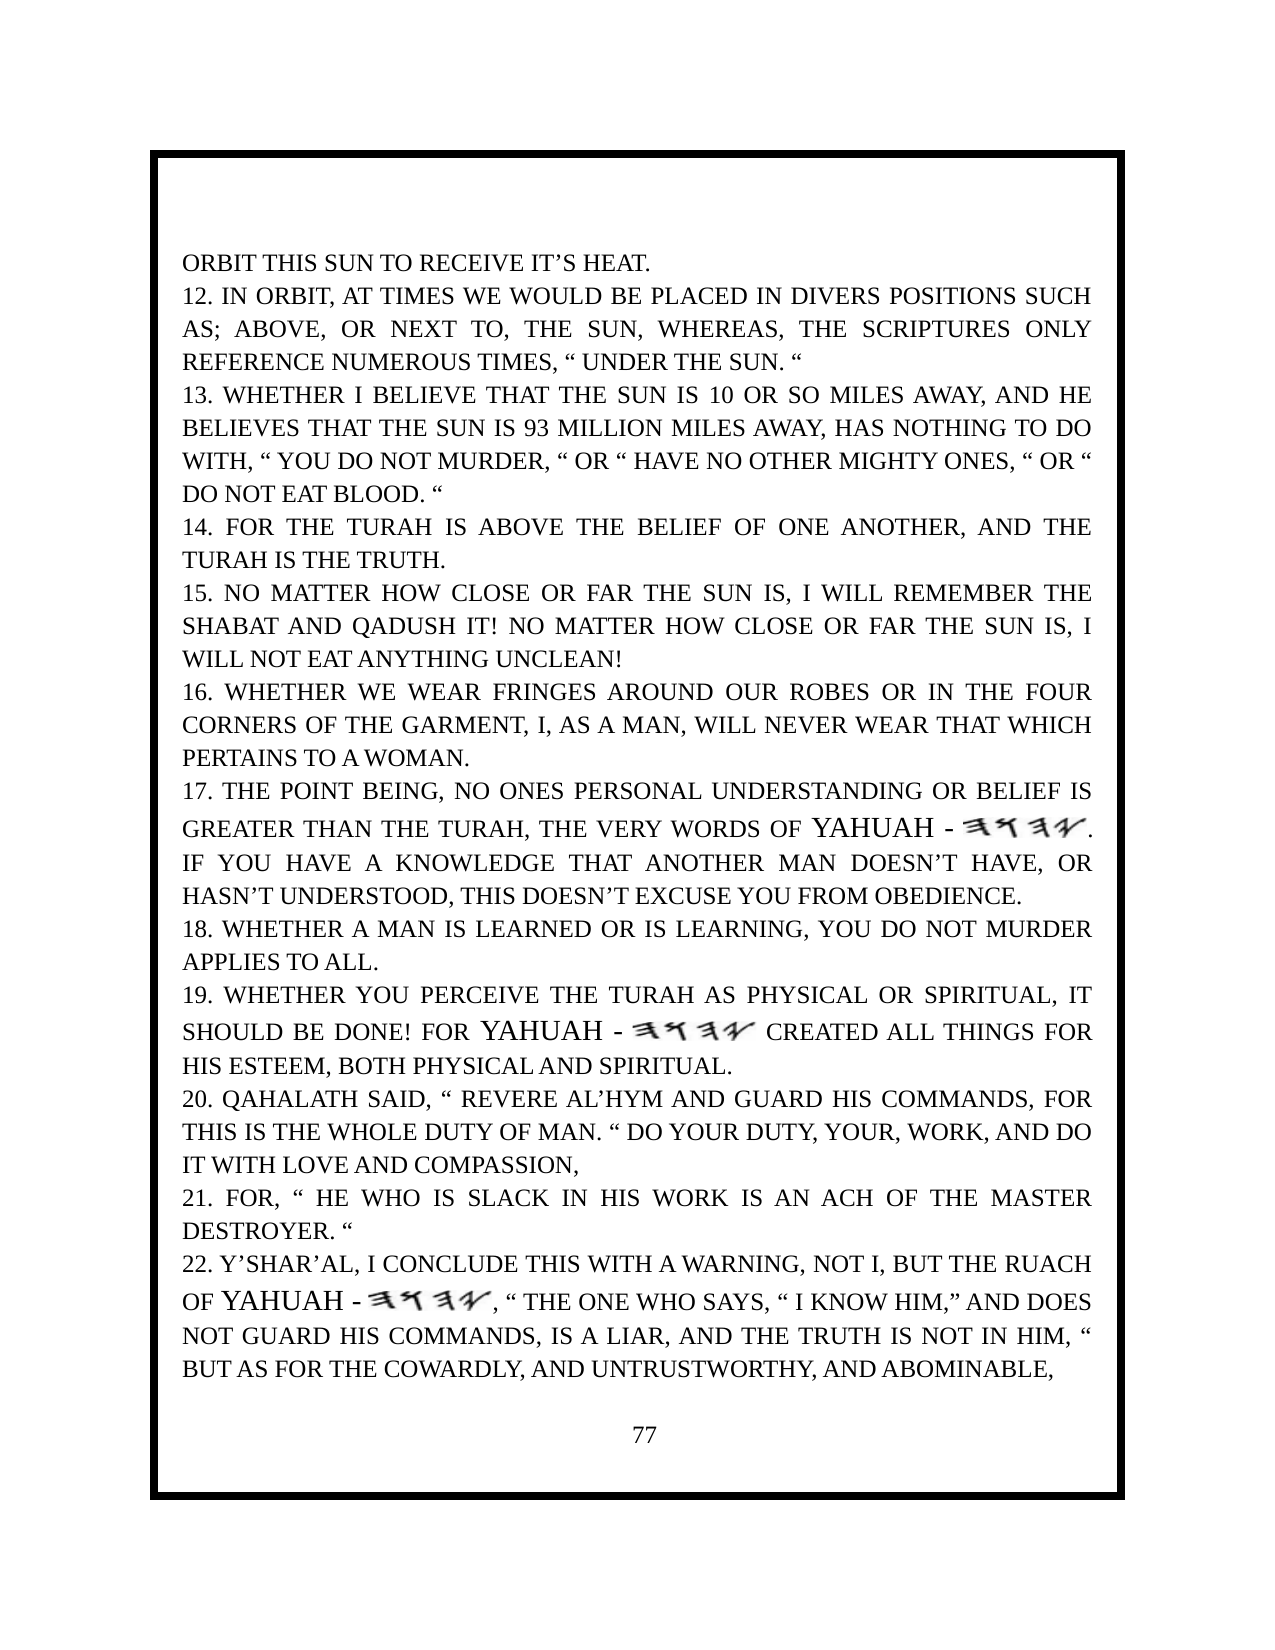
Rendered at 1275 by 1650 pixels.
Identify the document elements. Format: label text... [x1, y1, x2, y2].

text 77 [182, 1420, 1093, 1449]
text 22. Y’SHAR’AL, I CONCLUDE THIS WITH A WARNING, NOT I, BUT THE RUACH OF YAHUAH - , “ THE ONE WHO SAYS, “ I KNOW HIM,” AND DOES NOT GUARD HIS COMMANDS, IS A LIAR, AND THE TRUTH IS NOT IN HIM, “ BUT AS FOR THE COWARDLY, AND UNTRUSTWORTHY, AND ABOMINABLE, [182, 1249, 1093, 1383]
text 12. IN ORBIT, AT TIMES WE WOULD BE PLACED IN DIVERS POSITIONS SUCH AS; ABOVE, OR NEXT TO, THE SUN, WHEREAS, THE SCRIPTURES ONLY REFERENCE NUMEROUS TIMES, “ UNDER THE SUN. “ [182, 281, 1093, 376]
text 16. WHETHER WE WEAR FRINGES AROUND OUR ROBES OR IN THE FOUR CORNERS OF THE GARMENT, I, AS A MAN, WILL NEVER WEAR THAT WHICH PERTAINS TO A WOMAN. [182, 677, 1093, 772]
text 21. FOR, “ HE WHO IS SLACK IN HIS WORK IS AN ACH OF THE MASTER DESTROYER. “ [182, 1183, 1093, 1245]
text ORBIT THIS SUN TO RECEIVE IT’S HEAT. [182, 248, 1093, 277]
text 19. WHETHER YOU PERCEIVE THE TURAH AS PHYSICAL OR SPIRITUAL, IT SHOULD BE DONE! FOR YAHUAH - CREATED ALL THINGS FOR HIS ESTEEM, BOTH PHYSICAL AND SPIRITUAL. [182, 980, 1093, 1080]
text 17. THE POINT BEING, NO ONES PERSONAL UNDERSTANDING OR BELIEF IS GREATER THAN THE TURAH, THE VERY WORDS OF YAHUAH - . IF YOU HAVE A KNOWLEDGE THAT ANOTHER MAN DOESN’T HAVE, OR HASN’T UNDERSTOOD, THIS DOESN’T EXCUSE YOU FROM OBEDIENCE. [182, 776, 1093, 909]
text 15. NO MATTER HOW CLOSE OR FAR THE SUN IS, I WILL REMEMBER THE SHABAT AND QADUSH IT! NO MATTER HOW CLOSE OR FAR THE SUN IS, I WILL NOT EAT ANYTHING UNCLEAN! [182, 578, 1093, 673]
text 13. WHETHER I BELIEVE THAT THE SUN IS 10 OR SO MILES AWAY, AND HE BELIEVES THAT THE SUN IS 93 MILLION MILES AWAY, HAS NOTHING TO DO WITH, “ YOU DO NOT MURDER, “ OR “ HAVE NO OTHER MIGHTY ONES, “ OR “ DO NOT EAT BLOOD. “ [182, 380, 1093, 508]
text 18. WHETHER A MAN IS LEARNED OR IS LEARNING, YOU DO NOT MURDER APPLIES TO ALL. [182, 914, 1093, 976]
text 14. FOR THE TURAH IS ABOVE THE BELIEF OF ONE ANOTHER, AND THE TURAH IS THE TRUTH. [182, 512, 1093, 574]
text 20. QAHALATH SAID, “ REVERE AL’HYM AND GUARD HIS COMMANDS, FOR THIS IS THE WHOLE DUTY OF MAN. “ DO YOUR DUTY, YOUR, WORK, AND DO IT WITH LOVE AND COMPASSION, [182, 1084, 1093, 1179]
